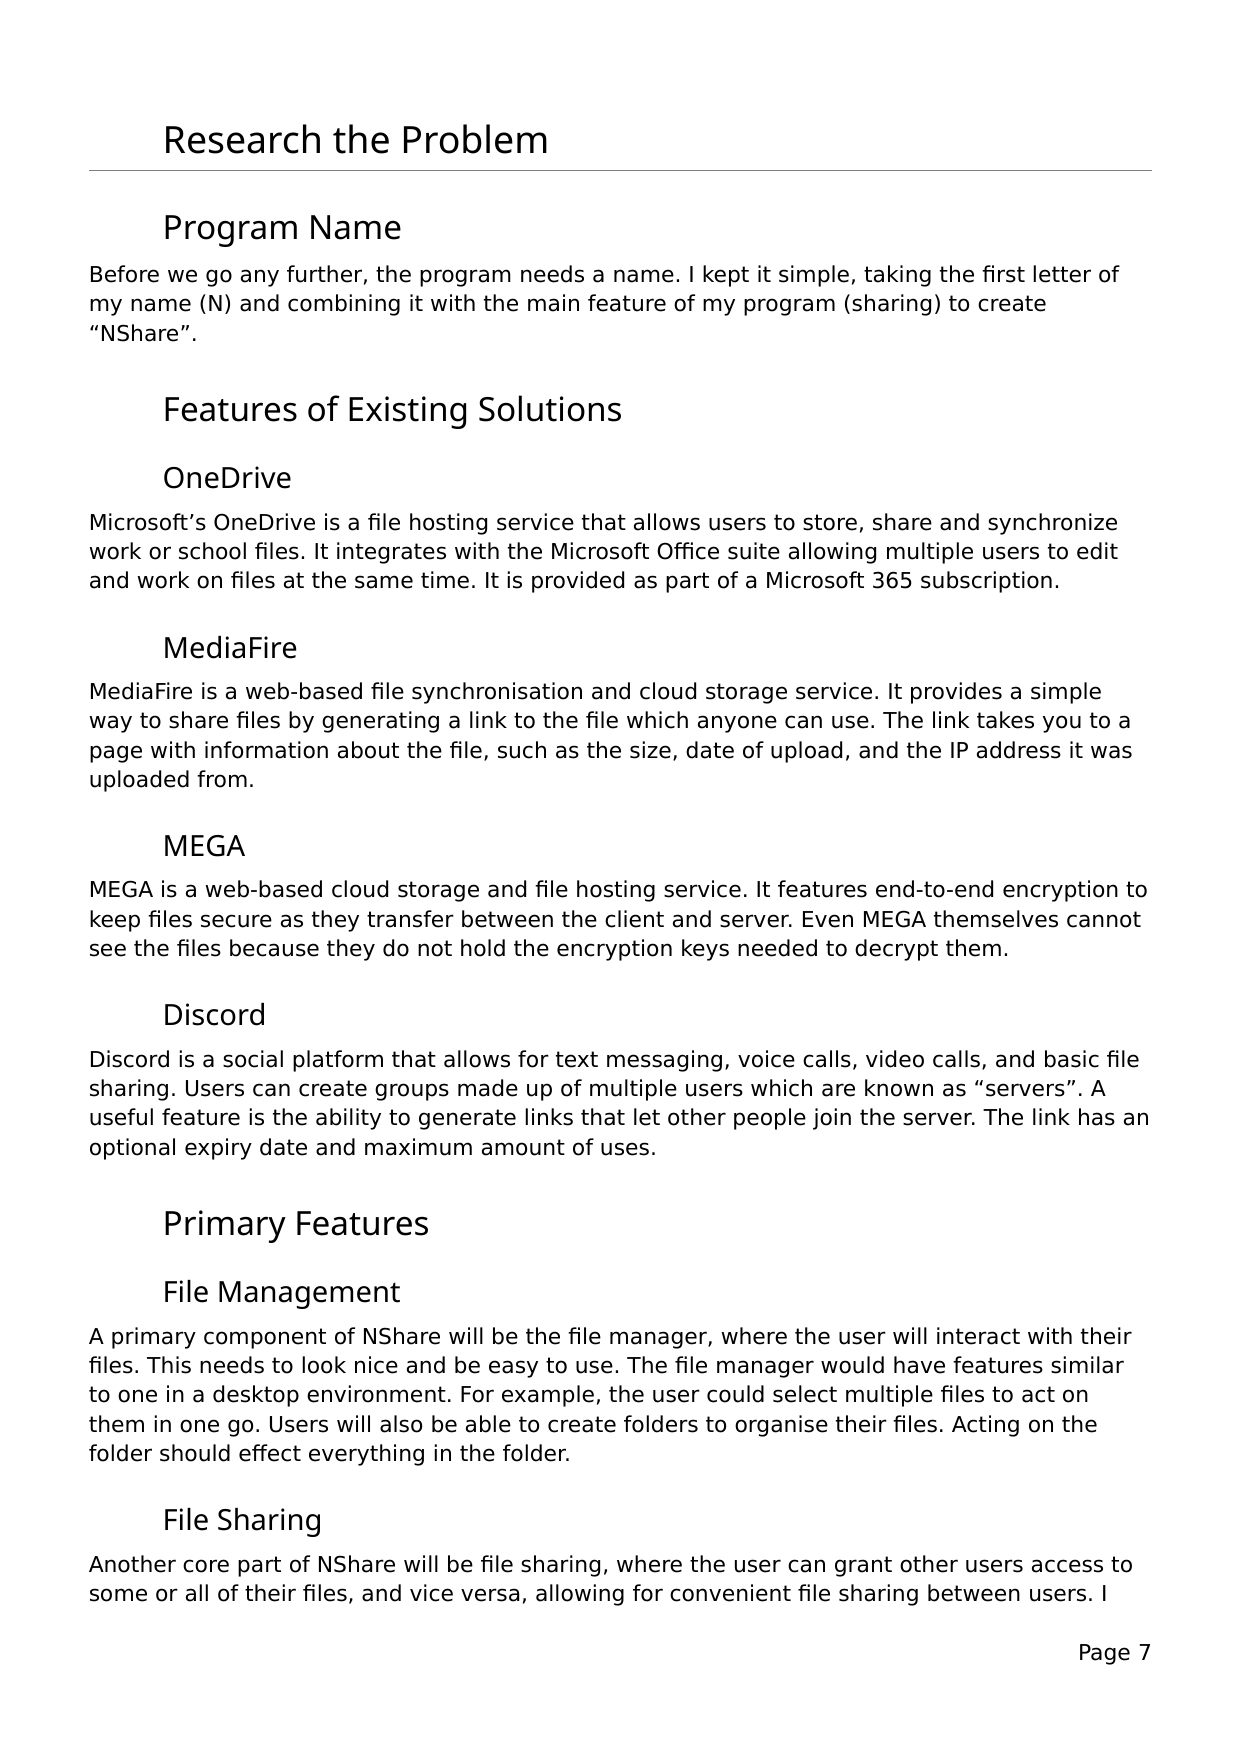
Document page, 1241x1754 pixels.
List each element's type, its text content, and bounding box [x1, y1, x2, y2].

subtitle File Management [88, 1272, 1152, 1311]
text MEGA is a web-based cloud storage and file hosting service. It features end-to-end encryption to keep files secure as they transfer between the client and server. Even MEGA themselves cannot see the files because they do not hold the encryption keys needed to decrypt them. [88, 878, 1152, 962]
text Before we go any further, the program needs a name. I kept it simple, taking the first letter of my name (N) and combining it with the main feature of my program (sharing) to create “NShare”. [88, 262, 1152, 346]
subtitle OneDrive [88, 458, 1152, 497]
subtitle MediaFire [88, 627, 1152, 667]
subtitle Discord [88, 994, 1152, 1034]
subtitle Primary Features [88, 1199, 1152, 1245]
text Discord is a social platform that allows for text messaging, voice calls, video calls, and basic file sharing. Users can create groups made up of multiple users which are known as “servers”. A useful feature is the ability to generate links that let other people join the server. The link has an optional expiry date and maximum amount of uses. [88, 1047, 1152, 1160]
text A primary component of NShare will be the file manager, where the user will interact with their files. This needs to look nice and be easy to use. The file manager would have features similar to one in a desktop environment. For example, the user could select multiple files to act on them in one go. Users will also be able to create folders to organise their files. Acting on the folder should effect everything in the folder. [88, 1324, 1152, 1467]
text Another core part of NShare will be file sharing, where the user can grant other users access to some or all of their files, and vice versa, allowing for convenient file sharing between users. I [88, 1552, 1152, 1606]
subtitle Research the Problem [88, 113, 1152, 171]
text Microsoft’s OneDrive is a file hosting service that allows users to store, share and synchronize work or school files. It integrates with the Microsoft Office suite allowing multiple users to edit and work on files at the same time. It is provided as part of a Microsoft 365 subscription. [88, 510, 1152, 594]
subtitle MEGA [88, 825, 1152, 865]
subtitle File Sharing [88, 1499, 1152, 1539]
subtitle Features of Existing Solutions [88, 385, 1152, 431]
subtitle Program Name [88, 204, 1152, 249]
text MediaFire is a web-based file synchronisation and cloud storage service. It provides a simple way to share files by generating a link to the file which anyone can use. The link takes you to a page with information about the file, such as the size, date of upload, and the IP address it was uploaded from. [88, 679, 1152, 792]
